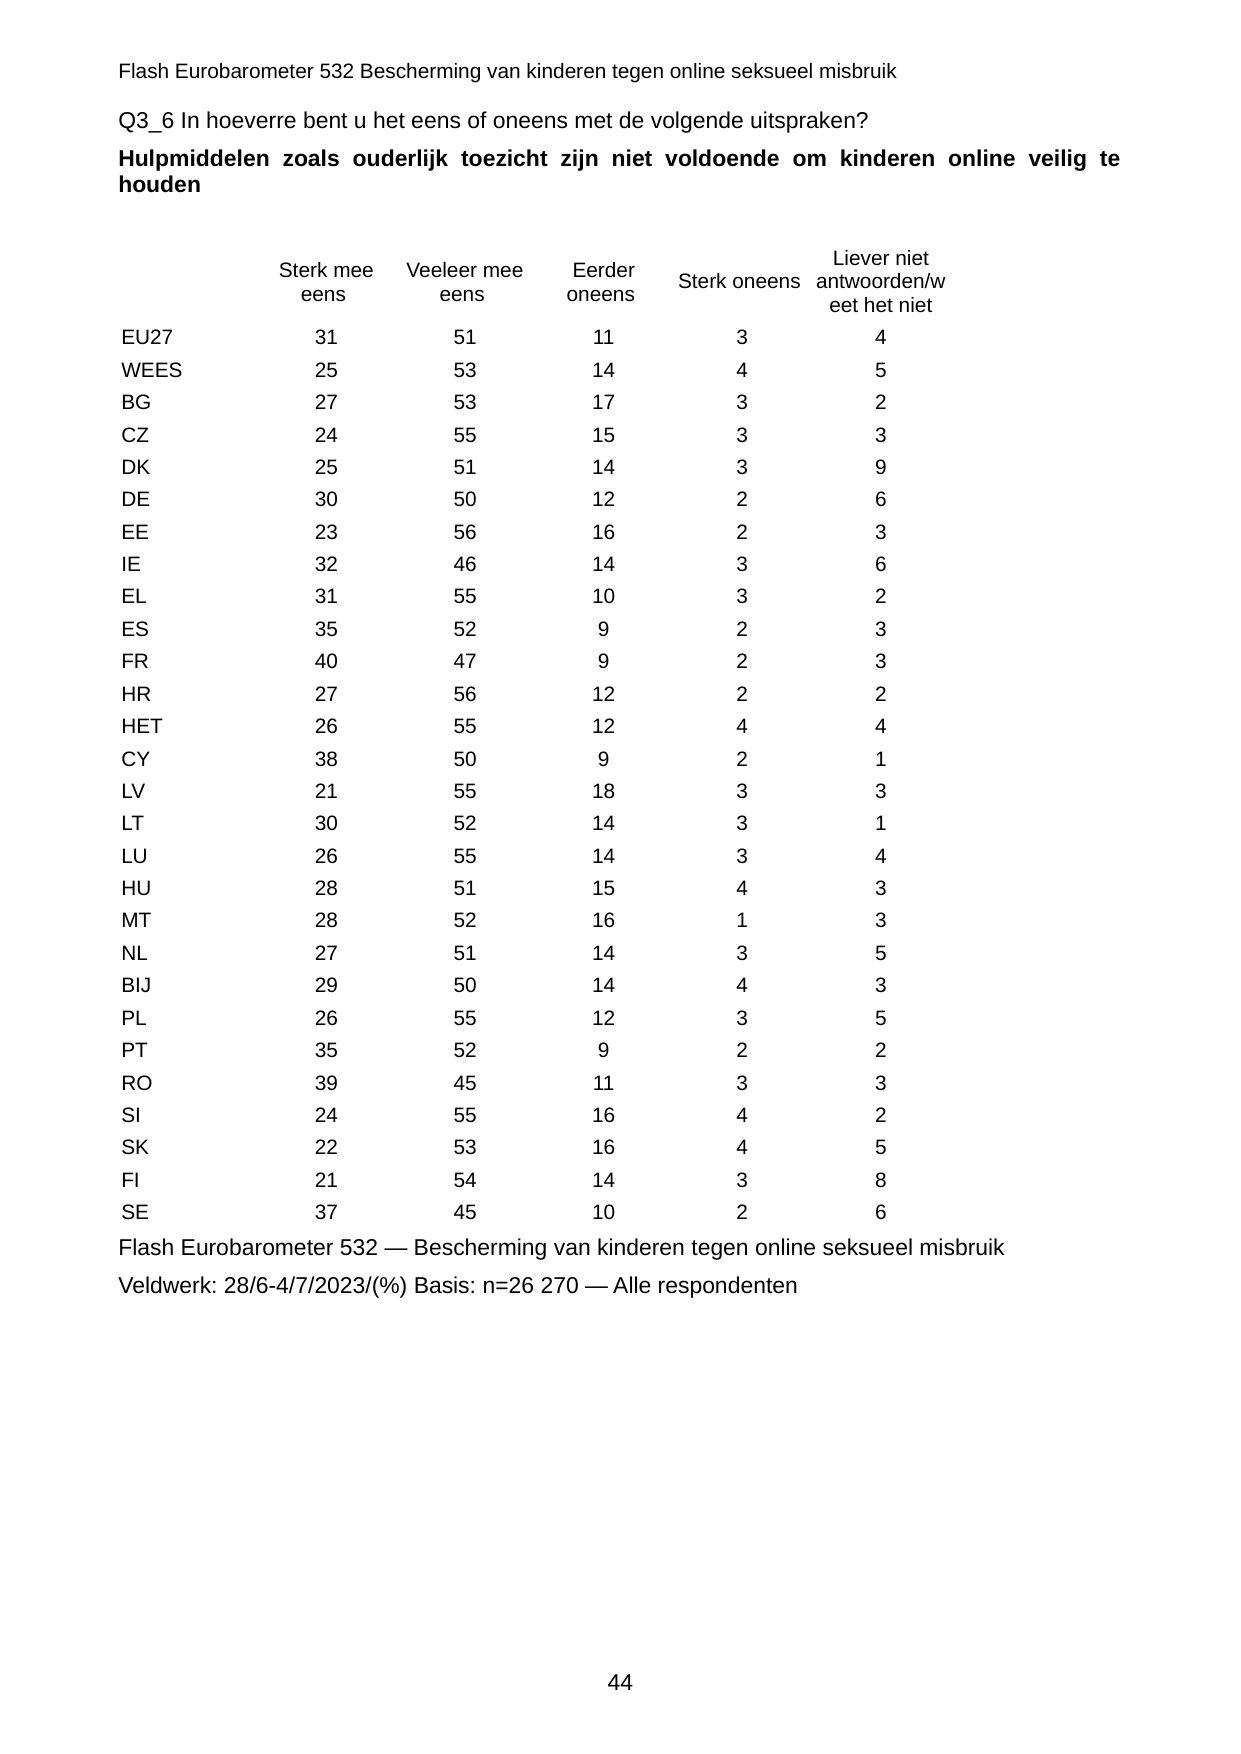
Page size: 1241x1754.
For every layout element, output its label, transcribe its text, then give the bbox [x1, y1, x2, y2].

table_cell 4 [673, 354, 811, 386]
table_cell 3 [811, 515, 950, 548]
table_cell 54 [395, 1163, 534, 1196]
table_cell 16 [534, 1131, 673, 1163]
table_cell 9 [534, 645, 673, 677]
table_cell 4 [811, 321, 950, 353]
table_header [118, 242, 257, 321]
text Q3_6 In hoeverre bent u het eens of oneens met de volgende uitspraken? [118, 107, 1122, 133]
table_cell 3 [811, 613, 950, 645]
table_header Sterk oneens [673, 242, 811, 321]
table_cell 3 [811, 872, 950, 904]
table_cell 16 [534, 515, 673, 548]
table_cell 14 [534, 937, 673, 969]
table_cell 52 [395, 904, 534, 937]
table_cell 3 [673, 451, 811, 483]
table_cell 2 [673, 483, 811, 515]
table_cell PT [118, 1034, 257, 1066]
table_cell ES [118, 613, 257, 645]
table_cell 17 [534, 386, 673, 418]
table_cell 56 [395, 678, 534, 710]
table_cell 5 [811, 1131, 950, 1163]
table_cell PL [118, 1001, 257, 1034]
table_header Sterk mee eens [257, 242, 395, 321]
table_cell 4 [811, 839, 950, 872]
table_cell 4 [673, 969, 811, 1001]
table_cell 29 [257, 969, 395, 1001]
table_cell 2 [673, 1034, 811, 1066]
table_cell 35 [257, 1034, 395, 1066]
table_cell 32 [257, 548, 395, 580]
table_cell 56 [395, 515, 534, 548]
table_cell 55 [395, 580, 534, 613]
table_cell 3 [673, 1001, 811, 1034]
table_cell 21 [257, 775, 395, 807]
table_cell 28 [257, 904, 395, 937]
table_cell RO [118, 1066, 257, 1098]
table_cell 5 [811, 354, 950, 386]
table_cell 31 [257, 580, 395, 613]
table_cell 45 [395, 1066, 534, 1098]
table_cell 55 [395, 1001, 534, 1034]
table_cell 15 [534, 872, 673, 904]
table_cell HR [118, 678, 257, 710]
table_cell 3 [811, 904, 950, 937]
table_cell 9 [534, 1034, 673, 1066]
table_cell 21 [257, 1163, 395, 1196]
table_cell SI [118, 1099, 257, 1131]
table_cell 25 [257, 451, 395, 483]
table_cell 1 [673, 904, 811, 937]
table_cell 47 [395, 645, 534, 677]
table_cell 53 [395, 386, 534, 418]
table_cell SK [118, 1131, 257, 1163]
table_cell IE [118, 548, 257, 580]
table_cell 53 [395, 1131, 534, 1163]
table_cell 26 [257, 839, 395, 872]
table_cell 26 [257, 1001, 395, 1034]
table_cell 3 [673, 321, 811, 353]
table_cell 50 [395, 483, 534, 515]
table_cell 51 [395, 872, 534, 904]
table_cell 2 [673, 742, 811, 774]
table_cell 4 [673, 710, 811, 742]
table_cell 2 [811, 678, 950, 710]
table_cell BIJ [118, 969, 257, 1001]
table_cell 12 [534, 678, 673, 710]
table_cell LV [118, 775, 257, 807]
table_cell 9 [534, 742, 673, 774]
table_cell FR [118, 645, 257, 677]
table_cell LT [118, 807, 257, 839]
table_cell 3 [673, 1066, 811, 1098]
table_cell 14 [534, 1163, 673, 1196]
table_cell 39 [257, 1066, 395, 1098]
table_cell 12 [534, 710, 673, 742]
table_cell 30 [257, 807, 395, 839]
table_cell 3 [673, 1163, 811, 1196]
table_cell 22 [257, 1131, 395, 1163]
table_cell 4 [673, 1099, 811, 1131]
table_cell 52 [395, 613, 534, 645]
table_header Eerder oneens [534, 242, 673, 321]
table_cell 23 [257, 515, 395, 548]
table_cell 24 [257, 418, 395, 451]
table_cell 4 [673, 872, 811, 904]
table_cell 2 [811, 580, 950, 613]
table_cell WEES [118, 354, 257, 386]
table_cell LU [118, 839, 257, 872]
table_cell SE [118, 1196, 257, 1228]
table_cell EE [118, 515, 257, 548]
table_cell 26 [257, 710, 395, 742]
table_cell 46 [395, 548, 534, 580]
table_cell NL [118, 937, 257, 969]
table_cell 14 [534, 548, 673, 580]
table_cell 40 [257, 645, 395, 677]
table_cell 3 [673, 839, 811, 872]
table_cell 1 [811, 742, 950, 774]
table_cell 2 [811, 1034, 950, 1066]
table_cell 24 [257, 1099, 395, 1131]
table_cell 51 [395, 321, 534, 353]
table_cell 4 [811, 710, 950, 742]
table_cell 55 [395, 839, 534, 872]
table_cell MT [118, 904, 257, 937]
text Veldwerk: 28/6-4/7/2023/(%) Basis: n=26 270 — Alle respondenten [118, 1272, 1122, 1299]
text Hulpmiddelen zoals ouderlijk toezicht zijn niet voldoende om kinderen online veilig te houden [118, 145, 1122, 198]
table_cell 3 [811, 645, 950, 677]
table_cell 3 [811, 775, 950, 807]
table_cell 3 [673, 580, 811, 613]
table_cell 5 [811, 937, 950, 969]
table_cell 2 [673, 613, 811, 645]
table_cell 18 [534, 775, 673, 807]
table_cell 1 [811, 807, 950, 839]
table_cell 14 [534, 807, 673, 839]
table_cell 10 [534, 1196, 673, 1228]
table_header Liever niet antwoorden/weet het niet [811, 242, 950, 321]
table_cell 9 [534, 613, 673, 645]
table_cell 2 [673, 678, 811, 710]
table_cell 6 [811, 483, 950, 515]
table_cell 55 [395, 710, 534, 742]
table_cell CZ [118, 418, 257, 451]
table_cell 3 [811, 1066, 950, 1098]
table_cell HU [118, 872, 257, 904]
table_cell 53 [395, 354, 534, 386]
table_cell 30 [257, 483, 395, 515]
table_cell 9 [811, 451, 950, 483]
table_cell 27 [257, 678, 395, 710]
table_cell 27 [257, 937, 395, 969]
table_cell DK [118, 451, 257, 483]
table_header Veeleer mee eens [395, 242, 534, 321]
table_cell 2 [811, 1099, 950, 1131]
table_cell 52 [395, 1034, 534, 1066]
table_cell 3 [673, 548, 811, 580]
text Flash Eurobarometer 532 — Bescherming van kinderen tegen online seksueel misbruik [118, 1234, 1122, 1260]
table_cell 10 [534, 580, 673, 613]
table_cell 16 [534, 904, 673, 937]
table_cell 51 [395, 937, 534, 969]
table_cell 50 [395, 742, 534, 774]
table_cell FI [118, 1163, 257, 1196]
table_cell BG [118, 386, 257, 418]
table_cell 3 [673, 386, 811, 418]
table_cell 35 [257, 613, 395, 645]
table_cell EL [118, 580, 257, 613]
table_cell 3 [673, 937, 811, 969]
table_cell 2 [673, 1196, 811, 1228]
table_cell 11 [534, 321, 673, 353]
table_cell 14 [534, 839, 673, 872]
table_cell 6 [811, 1196, 950, 1228]
table_cell 25 [257, 354, 395, 386]
table_cell EU27 [118, 321, 257, 353]
table_cell HET [118, 710, 257, 742]
table_cell 6 [811, 548, 950, 580]
table_cell 2 [811, 386, 950, 418]
table_cell 2 [673, 645, 811, 677]
table_cell 2 [673, 515, 811, 548]
table_cell 27 [257, 386, 395, 418]
table_cell 14 [534, 451, 673, 483]
table_cell 3 [811, 418, 950, 451]
table_cell 12 [534, 483, 673, 515]
table_cell 8 [811, 1163, 950, 1196]
table_cell 55 [395, 418, 534, 451]
table_cell 3 [811, 969, 950, 1001]
table_cell 50 [395, 969, 534, 1001]
table_cell 14 [534, 354, 673, 386]
table_cell 4 [673, 1131, 811, 1163]
table_cell DE [118, 483, 257, 515]
table_cell 51 [395, 451, 534, 483]
table_cell 55 [395, 1099, 534, 1131]
table_cell 3 [673, 418, 811, 451]
table_cell 3 [673, 807, 811, 839]
table_cell 14 [534, 969, 673, 1001]
table_cell 55 [395, 775, 534, 807]
table_cell 11 [534, 1066, 673, 1098]
table_cell 31 [257, 321, 395, 353]
table_cell 15 [534, 418, 673, 451]
table_cell 45 [395, 1196, 534, 1228]
table_cell CY [118, 742, 257, 774]
table_cell 3 [673, 775, 811, 807]
table_cell 16 [534, 1099, 673, 1131]
table_cell 38 [257, 742, 395, 774]
table_cell 37 [257, 1196, 395, 1228]
table_cell 12 [534, 1001, 673, 1034]
table_cell 5 [811, 1001, 950, 1034]
table_cell 52 [395, 807, 534, 839]
table_cell 28 [257, 872, 395, 904]
